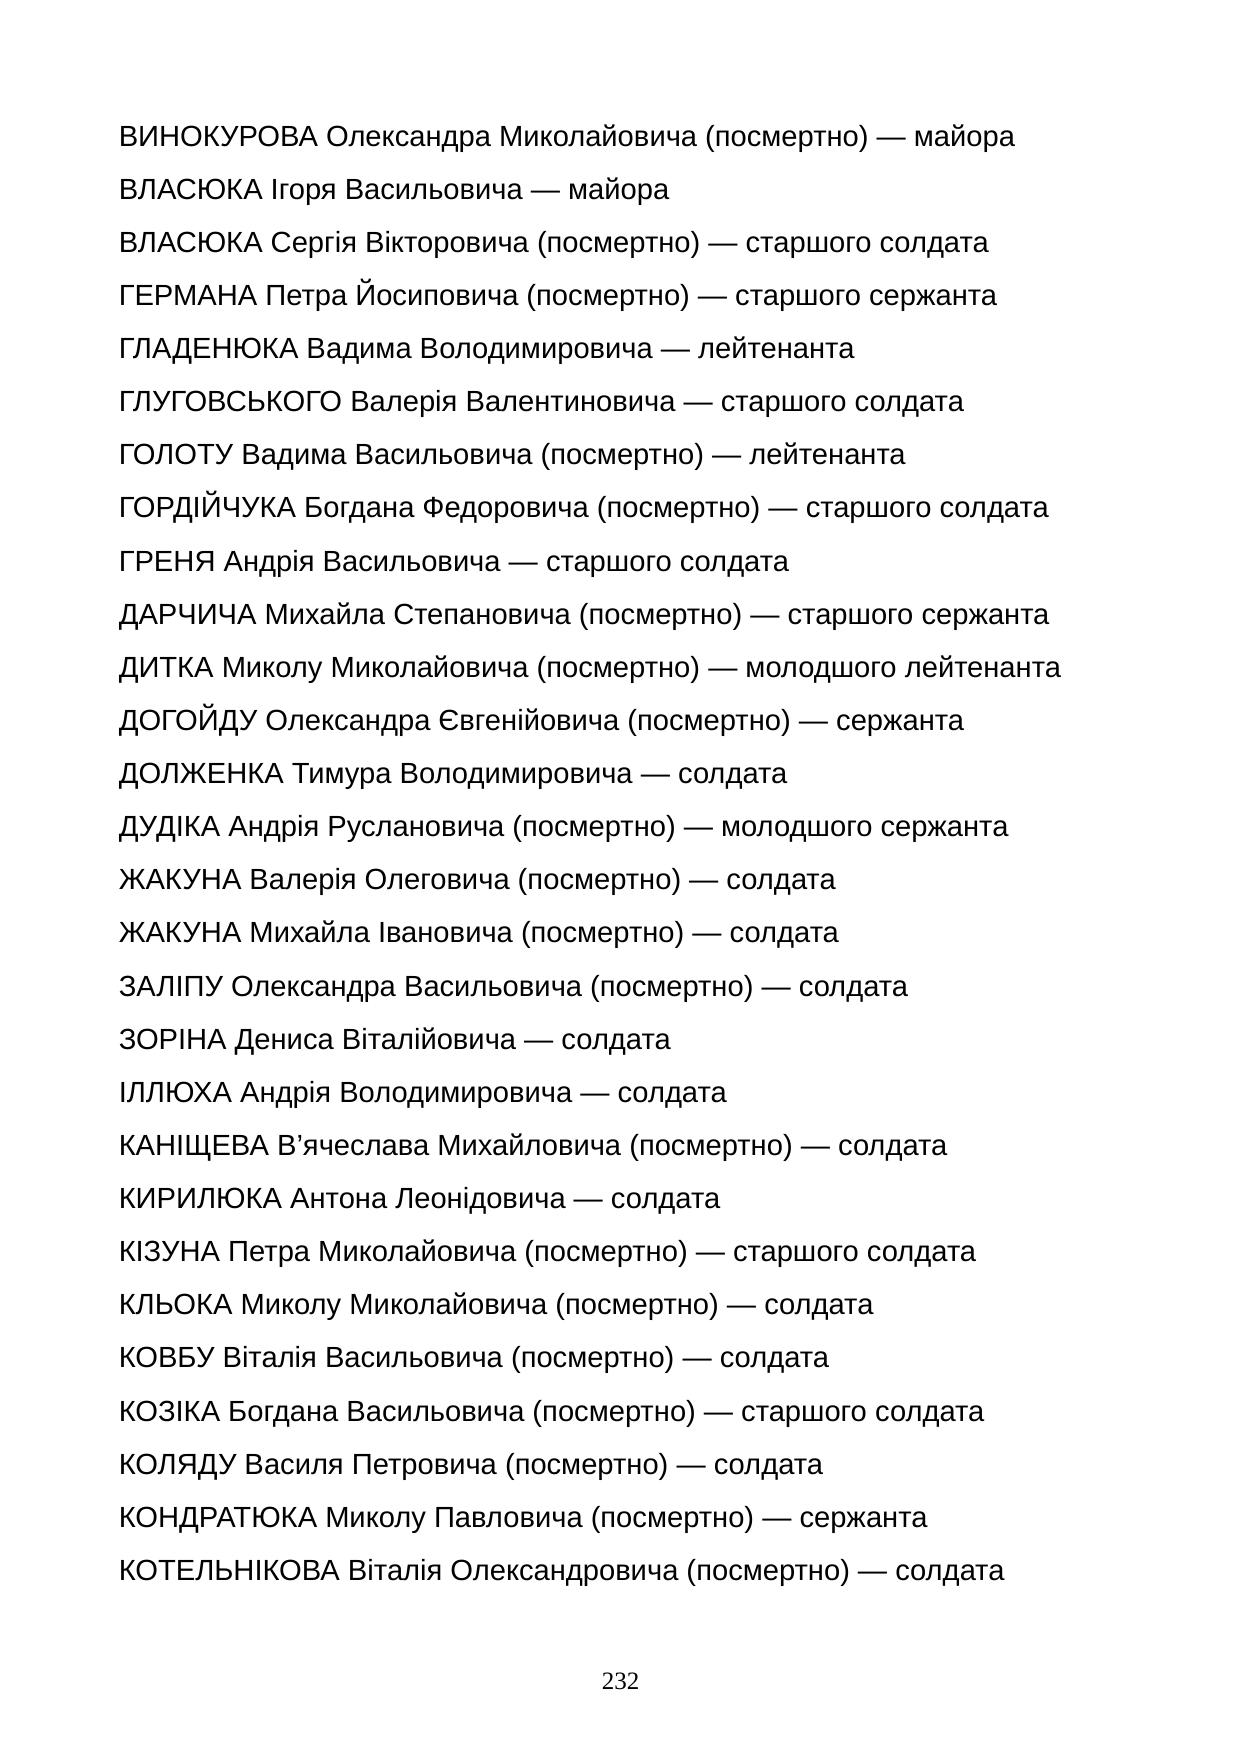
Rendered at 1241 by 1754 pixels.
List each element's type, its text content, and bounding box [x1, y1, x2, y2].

text ДОГОЙДУ Олександра Євгенійовича (посмертно) — сержанта [118, 703, 1122, 736]
text КОТЕЛЬНІКОВА Віталія Олександровича (посмертно) — солдата [118, 1553, 1122, 1586]
text ЖАКУНА Валерія Олеговича (посмертно) — солдата [118, 862, 1122, 896]
text КИРИЛЮКА Антона Леонідовича — солдата [118, 1181, 1122, 1214]
text ГРЕНЯ Андрія Васильовича — старшого солдата [118, 543, 1122, 577]
text КІЗУНА Петра Миколайовича (посмертно) — старшого солдата [118, 1234, 1122, 1268]
text ЗОРІНА Дениса Віталійовича — солдата [118, 1022, 1122, 1055]
text ГЛУГОВСЬКОГО Валерія Валентиновича — старшого солдата [118, 384, 1122, 418]
text ГЕРМАНА Петра Йосиповича (посмертно) — старшого сержанта [118, 278, 1122, 311]
text ГОРДІЙЧУКА Богдана Федоровича (посмертно) — старшого солдата [118, 490, 1122, 524]
text ГОЛОТУ Вадима Васильовича (посмертно) — лейтенанта [118, 437, 1122, 471]
text ЗАЛІПУ Олександра Васильовича (посмертно) — солдата [118, 968, 1122, 1002]
text КЛЬОКА Миколу Миколайовича (посмертно) — солдата [118, 1287, 1122, 1321]
text ВЛАСЮКА Ігоря Васильовича — майора [118, 172, 1122, 205]
text ДАРЧИЧА Михайла Степановича (посмертно) — старшого сержанта [118, 597, 1122, 630]
text КОЛЯДУ Василя Петровича (посмертно) — солдата [118, 1447, 1122, 1480]
text ДУДІКА Андрія Руслановича (посмертно) — молодшого сержанта [118, 809, 1122, 843]
text КОНДРАТЮКА Миколу Павловича (посмертно) — сержанта [118, 1500, 1122, 1533]
text ГЛАДЕНЮКА Вадима Володимировича — лейтенанта [118, 331, 1122, 364]
text ІЛЛЮХА Андрія Володимировича — солдата [118, 1075, 1122, 1108]
text ДОЛЖЕНКА Тимура Володимировича — солдата [118, 756, 1122, 789]
text КАНІЩЕВА В’ячеслава Михайловича (посмертно) — солдата [118, 1128, 1122, 1161]
text КОВБУ Віталія Васильовича (посмертно) — солдата [118, 1340, 1122, 1374]
text ВИНОКУРОВА Олександра Миколайовича (посмертно) — майора [118, 118, 1122, 152]
text КОЗІКА Богдана Васильовича (посмертно) — старшого солдата [118, 1393, 1122, 1427]
text ВЛАСЮКА Сергія Вікторовича (посмертно) — старшого солдата [118, 225, 1122, 258]
text ЖАКУНА Михайла Івановича (посмертно) — солдата [118, 915, 1122, 949]
text ДИТКА Миколу Миколайовича (посмертно) — молодшого лейтенанта [118, 650, 1122, 683]
